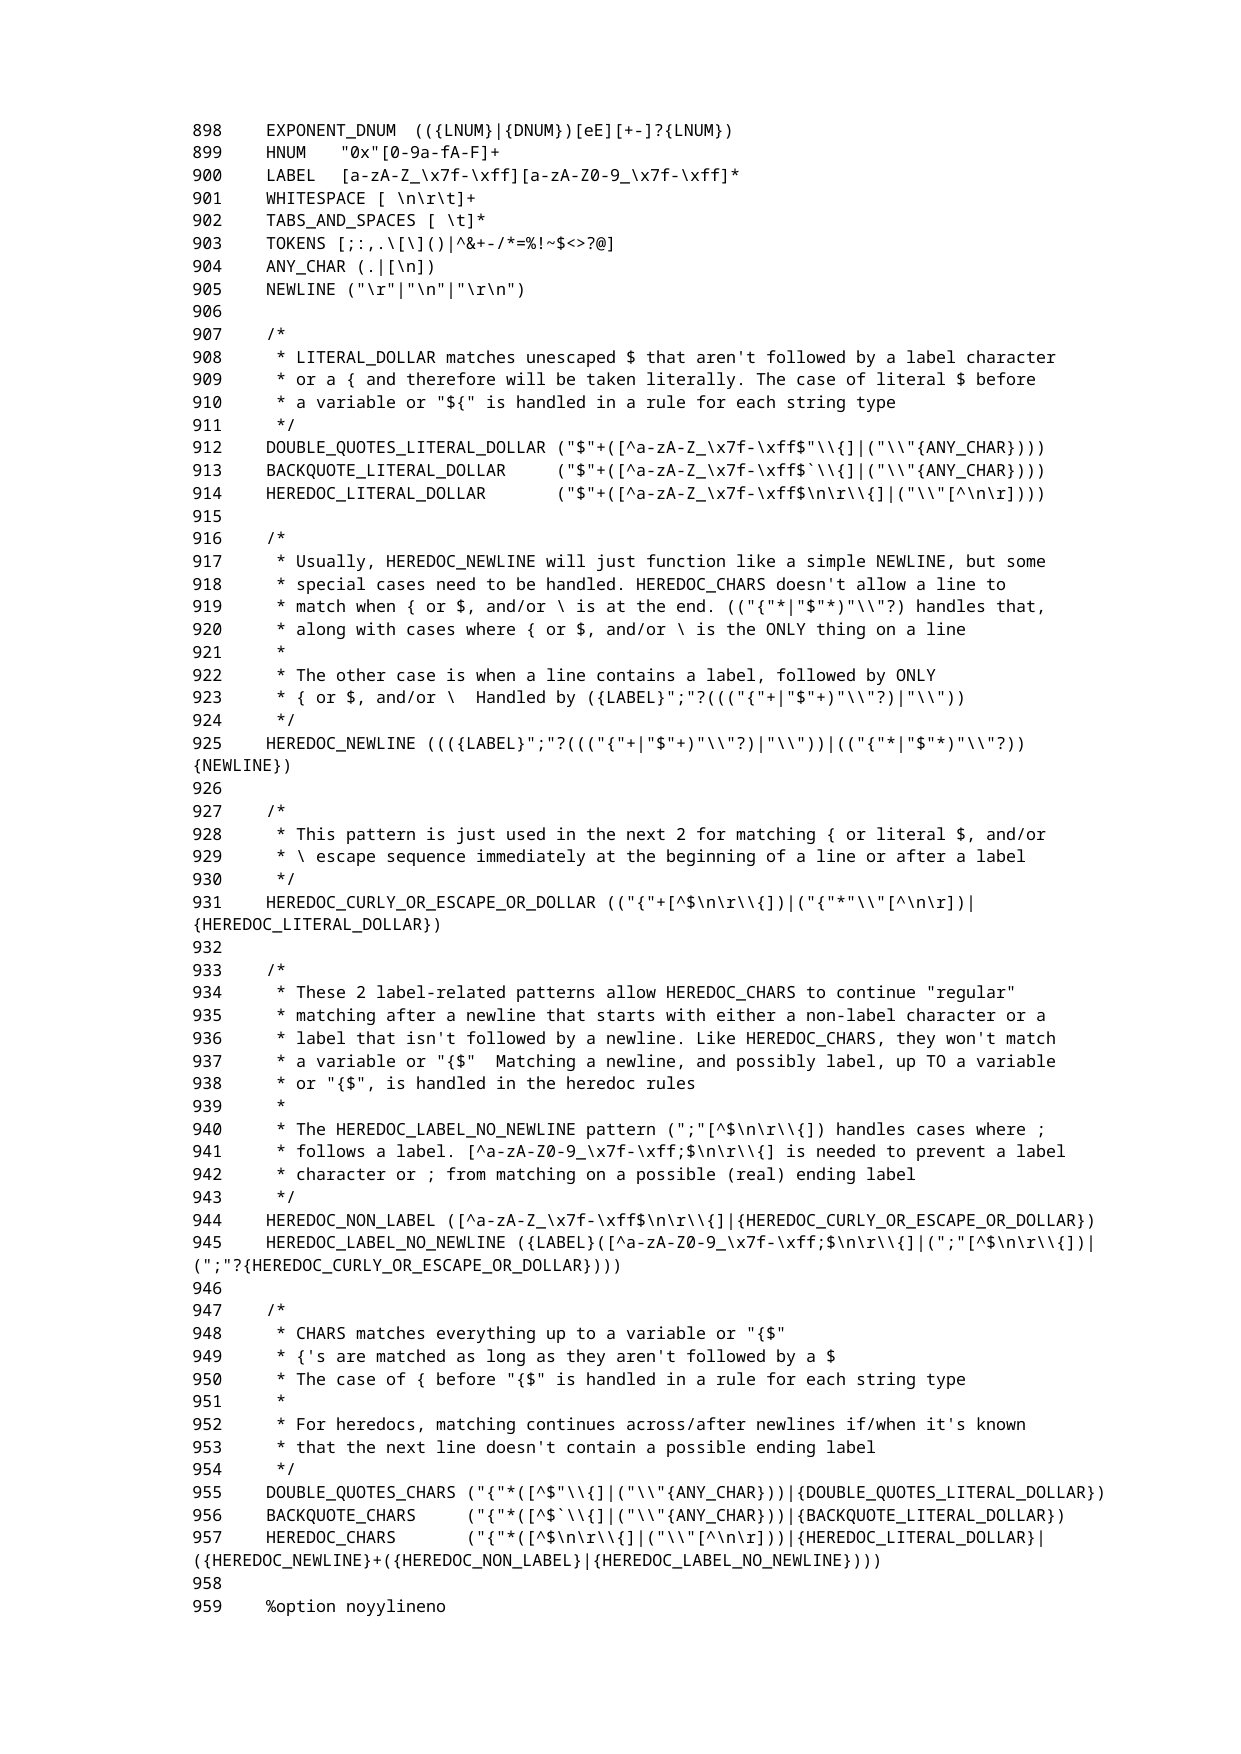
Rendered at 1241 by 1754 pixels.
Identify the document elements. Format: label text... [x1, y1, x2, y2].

text 928 * This pattern is just used in the next 2 for matching { or literal $, and/or [192, 822, 1122, 845]
text 923 * { or $, and/or \ Handled by ({LABEL}";"?((("{"+|"$"+)"\\"?)|"\\")) [192, 686, 1122, 708]
text 926 [192, 777, 1122, 799]
text 935 * matching after a newline that starts with either a non-label character or a [192, 1004, 1122, 1026]
text 903 TOKENS [;:,.\[\]()|^&+-/*=%!~$<>?@] [192, 232, 1122, 254]
text 945 HEREDOC_LABEL_NO_NEWLINE ({LABEL}([^a-zA-Z0-9_\x7f-\xff;$\n\r\\{]|(";"[^$\n\r\\{])|(";"?{HEREDOC_CURLY_OR_ESCAPE_OR_DOLLAR}))) [192, 1231, 1122, 1276]
text 904 ANY_CHAR (.|[\n]) [192, 254, 1122, 277]
text 925 HEREDOC_NEWLINE ((({LABEL}";"?((("{"+|"$"+)"\\"?)|"\\"))|(("{"*|"$"*)"\\"?)){NEWLINE}) [192, 731, 1122, 777]
text 937 * a variable or "{$" Matching a newline, and possibly label, up TO a variable [192, 1049, 1122, 1072]
text 958 [192, 1571, 1122, 1594]
text 948 * CHARS matches everything up to a variable or "{$" [192, 1322, 1122, 1344]
text 951 * [192, 1390, 1122, 1412]
text 900 LABEL [a-zA-Z_\x7f-\xff][a-zA-Z0-9_\x7f-\xff]* [192, 163, 1122, 186]
text 902 TABS_AND_SPACES [ \t]* [192, 209, 1122, 232]
text 954 */ [192, 1458, 1122, 1481]
text 932 [192, 936, 1122, 958]
text 920 * along with cases where { or $, and/or \ is the ONLY thing on a line [192, 618, 1122, 640]
text 953 * that the next line doesn't contain a possible ending label [192, 1435, 1122, 1458]
text 950 * The case of { before "{$" is handled in a rule for each string type [192, 1367, 1122, 1390]
text 912 DOUBLE_QUOTES_LITERAL_DOLLAR ("$"+([^a-zA-Z_\x7f-\xff$"\\{]|("\\"{ANY_CHAR}))) [192, 436, 1122, 459]
text 898 EXPONENT_DNUM (({LNUM}|{DNUM})[eE][+-]?{LNUM}) [192, 118, 1122, 141]
text 919 * match when { or $, and/or \ is at the end. (("{"*|"$"*)"\\"?) handles that, [192, 595, 1122, 618]
text 942 * character or ; from matching on a possible (real) ending label [192, 1163, 1122, 1185]
text 914 HEREDOC_LITERAL_DOLLAR ("$"+([^a-zA-Z_\x7f-\xff$\n\r\\{]|("\\"[^\n\r]))) [192, 481, 1122, 504]
text 905 NEWLINE ("\r"|"\n"|"\r\n") [192, 277, 1122, 300]
text 944 HEREDOC_NON_LABEL ([^a-zA-Z_\x7f-\xff$\n\r\\{]|{HEREDOC_CURLY_OR_ESCAPE_OR_DOLLAR}) [192, 1208, 1122, 1231]
text 938 * or "{$", is handled in the heredoc rules [192, 1072, 1122, 1094]
text 939 * [192, 1094, 1122, 1117]
text 934 * These 2 label-related patterns allow HEREDOC_CHARS to continue "regular" [192, 981, 1122, 1004]
text 922 * The other case is when a line contains a label, followed by ONLY [192, 663, 1122, 686]
text 909 * or a { and therefore will be taken literally. The case of literal $ before [192, 368, 1122, 391]
text 930 */ [192, 867, 1122, 890]
text 906 [192, 300, 1122, 322]
text 952 * For heredocs, matching continues across/after newlines if/when it's known [192, 1412, 1122, 1435]
text 927 /* [192, 799, 1122, 822]
text 924 */ [192, 708, 1122, 731]
text 941 * follows a label. [^a-zA-Z0-9_\x7f-\xff;$\n\r\\{] is needed to prevent a label [192, 1140, 1122, 1163]
text 956 BACKQUOTE_CHARS ("{"*([^$`\\{]|("\\"{ANY_CHAR}))|{BACKQUOTE_LITERAL_DOLLAR}) [192, 1503, 1122, 1526]
text 916 /* [192, 527, 1122, 549]
text 940 * The HEREDOC_LABEL_NO_NEWLINE pattern (";"[^$\n\r\\{]) handles cases where ; [192, 1117, 1122, 1140]
text 949 * {'s are matched as long as they aren't followed by a $ [192, 1344, 1122, 1367]
text 917 * Usually, HEREDOC_NEWLINE will just function like a simple NEWLINE, but some [192, 549, 1122, 572]
text 908 * LITERAL_DOLLAR matches unescaped $ that aren't followed by a label character [192, 345, 1122, 368]
text 957 HEREDOC_CHARS ("{"*([^$\n\r\\{]|("\\"[^\n\r]))|{HEREDOC_LITERAL_DOLLAR}|({HEREDOC_NEWLINE}+({HEREDOC_NON_LABEL}|{HEREDOC_LABEL_NO_NEWLINE}))) [192, 1526, 1122, 1571]
text 933 /* [192, 958, 1122, 981]
text 946 [192, 1276, 1122, 1299]
text 931 HEREDOC_CURLY_OR_ESCAPE_OR_DOLLAR (("{"+[^$\n\r\\{])|("{"*"\\"[^\n\r])|{HEREDOC_LITERAL_DOLLAR}) [192, 890, 1122, 936]
text 911 */ [192, 413, 1122, 436]
text 936 * label that isn't followed by a newline. Like HEREDOC_CHARS, they won't match [192, 1026, 1122, 1049]
text 959 %option noyylineno [192, 1594, 1122, 1617]
text 921 * [192, 640, 1122, 663]
text 943 */ [192, 1185, 1122, 1208]
text 899 HNUM "0x"[0-9a-fA-F]+ [192, 141, 1122, 163]
text 910 * a variable or "${" is handled in a rule for each string type [192, 391, 1122, 413]
text 955 DOUBLE_QUOTES_CHARS ("{"*([^$"\\{]|("\\"{ANY_CHAR}))|{DOUBLE_QUOTES_LITERAL_DOLLAR}) [192, 1481, 1122, 1503]
text 907 /* [192, 322, 1122, 345]
text 915 [192, 504, 1122, 527]
text 918 * special cases need to be handled. HEREDOC_CHARS doesn't allow a line to [192, 572, 1122, 595]
text 913 BACKQUOTE_LITERAL_DOLLAR ("$"+([^a-zA-Z_\x7f-\xff$`\\{]|("\\"{ANY_CHAR}))) [192, 459, 1122, 481]
text 901 WHITESPACE [ \n\r\t]+ [192, 186, 1122, 209]
text 929 * \ escape sequence immediately at the beginning of a line or after a label [192, 845, 1122, 867]
text 947 /* [192, 1299, 1122, 1322]
